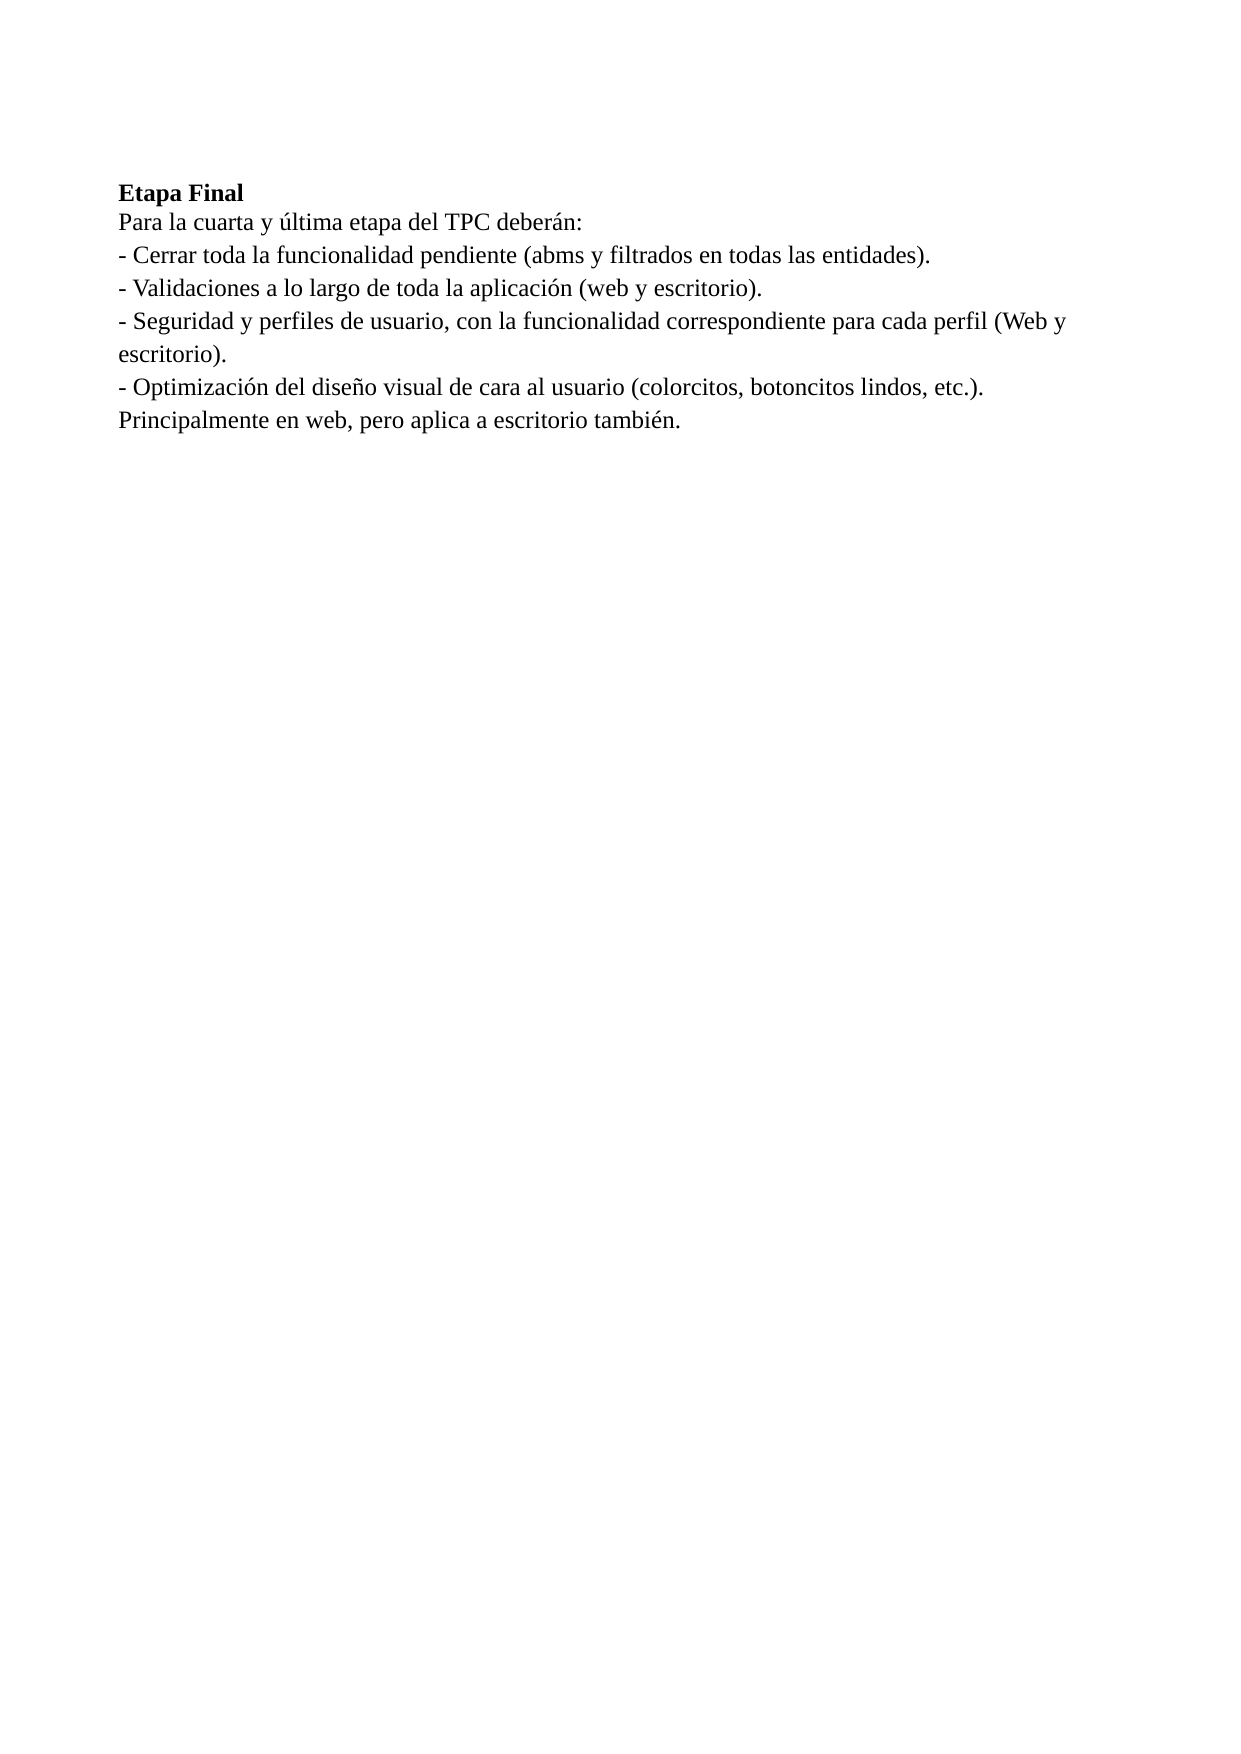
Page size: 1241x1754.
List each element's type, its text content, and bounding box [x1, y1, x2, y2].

text Para la cuarta y última etapa del TPC deberán: - Cerrar toda la funcionalidad pendiente (abms y filtrados en todas las entidades). - Validaciones a lo largo de toda la aplicación (web y escritorio). - Seguridad y perfiles de usuario, con la funcionalidad correspondiente para cada perfil (Web y escritorio). - Optimización del diseño visual de cara al usuario (colorcitos, botoncitos lindos, etc.). Principalmente en web, pero aplica a escritorio también. [118, 207, 1122, 434]
subtitle Etapa Final [118, 178, 1122, 207]
